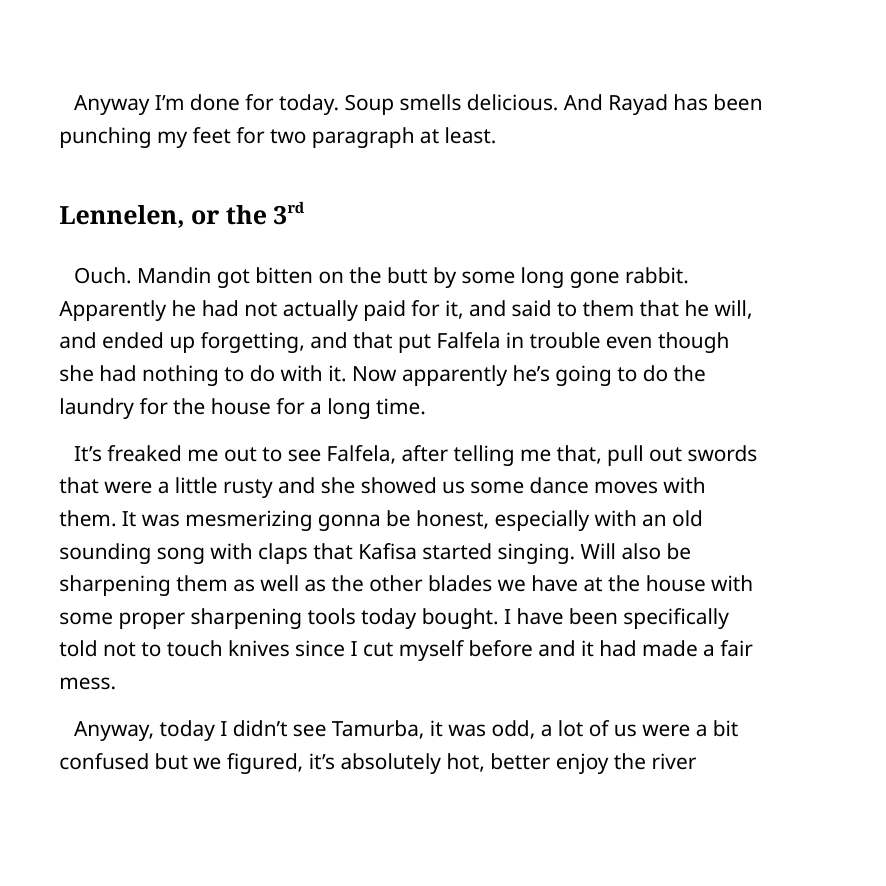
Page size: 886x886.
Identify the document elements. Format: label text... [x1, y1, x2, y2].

subtitle Lennelen, or the 3rd [59, 198, 768, 232]
text Anyway I’m done for today. Soup smells delicious. And Rayad has been punching my feet for two paragraph at least. [59, 88, 768, 149]
text Anyway, today I didn’t see Tamurba, it was odd, a lot of us were a bit confused but we figured, it’s absolutely hot, better enjoy the river [59, 714, 768, 775]
text It’s freaked me out to see Falfela, after telling me that, pull out swords that were a little rusty and she showed us some dance moves with them. It was mesmerizing gonna be honest, especially with an old sounding song with claps that Kafisa started singing. Will also be sharpening them as well as the other blades we have at the house with some proper sharpening tools today bought. I have been specifically told not to touch knives since I cut myself before and it had made a fair mess. [59, 439, 768, 696]
text Ouch. Mandin got bitten on the butt by some long gone rabbit. Apparently he had not actually paid for it, and said to them that he will, and ended up forgetting, and that put Falfela in trouble even though she had nothing to do with it. Now apparently he’s going to do the laundry for the house for a long time. [59, 261, 768, 420]
